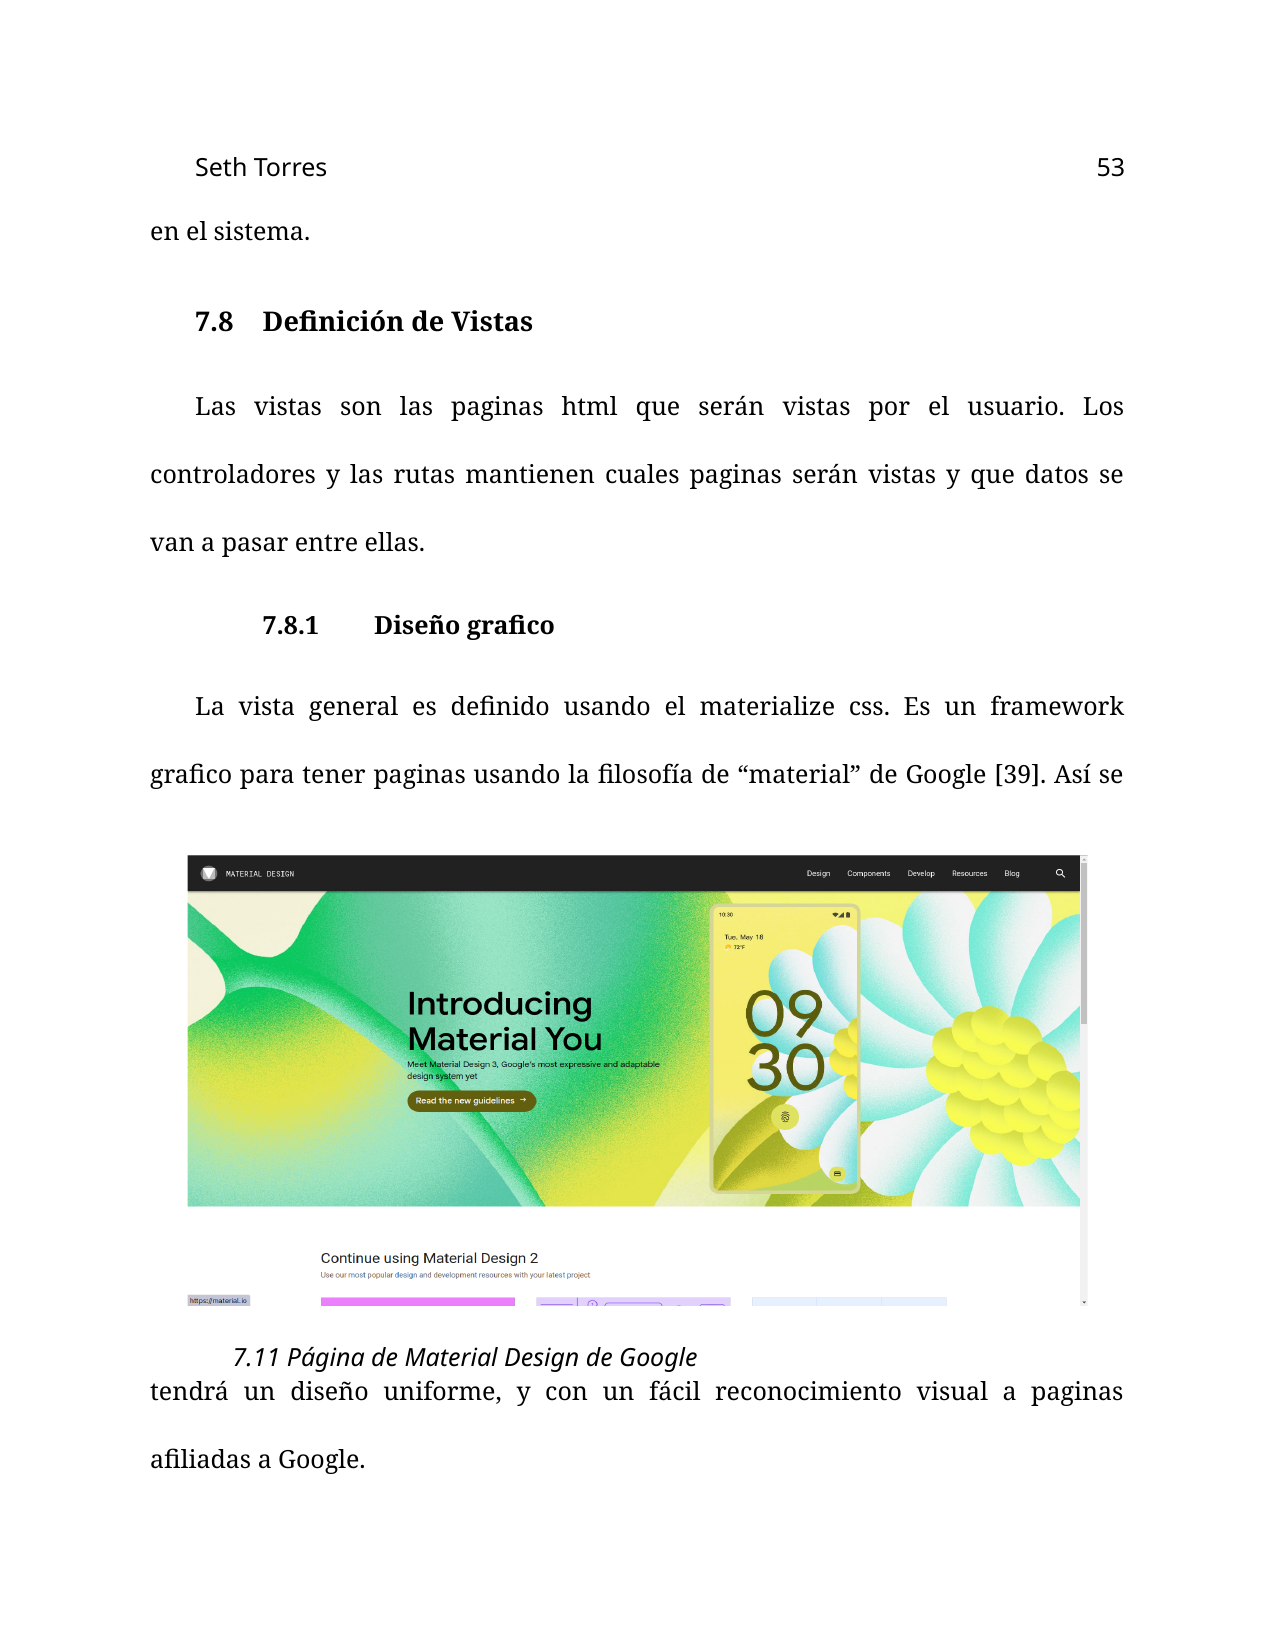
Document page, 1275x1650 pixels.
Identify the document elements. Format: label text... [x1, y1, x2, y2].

text La vista general es definido usando el materialize css. Es un framework grafico para tener paginas usando la filosofía de “material” de Google [39]. Así se tendrá un diseño uniforme, y con un fácil reconocimiento visual a paginas afiliadas a Google. [150, 688, 1125, 1476]
picture [187, 855, 1088, 1306]
text en el sistema. [150, 213, 1125, 248]
subtitle Definición de Vistas [150, 302, 1125, 339]
subtitle Diseño grafico [262, 608, 1125, 642]
text 7.11 Página de Material Design de Google [187, 1306, 1087, 1374]
text Las vistas son las paginas html que serán vistas por el usuario. Los controladores y las rutas mantienen cuales paginas serán vistas y que datos se van a pasar entre ellas. [150, 389, 1125, 559]
